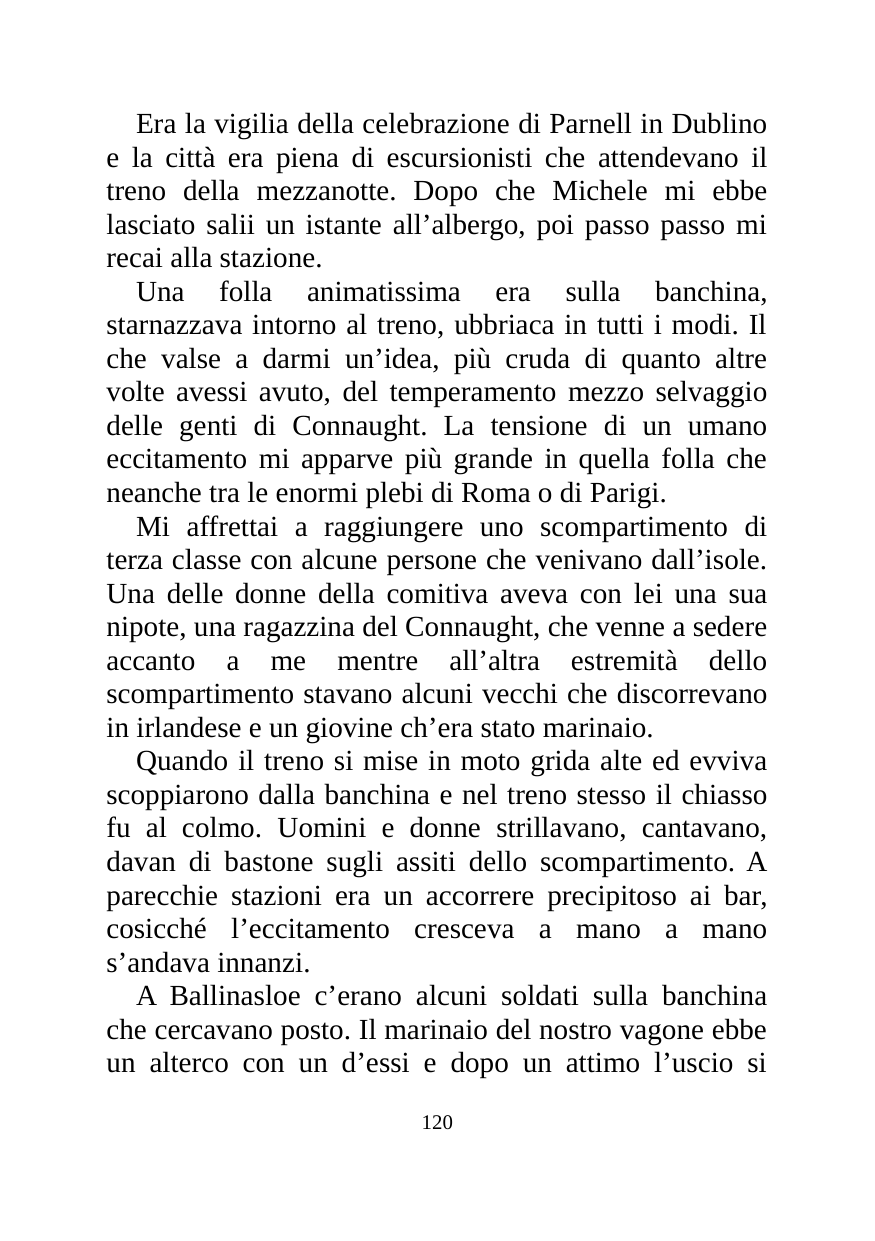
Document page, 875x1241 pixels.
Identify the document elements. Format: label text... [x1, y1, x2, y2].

text Una folla animatissima era sulla banchina, starnazzava intorno al treno, ubbriaca in tutti i modi. Il che valse a darmi un’idea, più cruda di quanto altre volte avessi avuto, del temperamento mezzo selvaggio delle genti di Connaught. La tensione di un umano eccitamento mi apparve più grande in quella folla che neanche tra le enormi plebi di Roma o di Parigi. [106, 274, 768, 509]
text Quando il treno si mise in moto grida alte ed evviva scoppiarono dalla banchina e nel treno stesso il chiasso fu al colmo. Uomini e donne strillavano, cantavano, davan di bastone sugli assiti dello scompartimento. A parecchie stazioni era un accorrere precipitoso ai bar, cosicché l’eccitamento cresceva a mano a mano s’andava innanzi. [106, 743, 768, 978]
text A Ballinasloe c’erano alcuni soldati sulla banchina che cercavano posto. Il marinaio del nostro vagone ebbe un alterco con un d’essi e dopo un attimo l’uscio si [106, 978, 768, 1079]
text Era la vigilia della celebrazione di Parnell in Dublino e la città era piena di escursionisti che attendevano il treno della mezzanotte. Dopo che Michele mi ebbe lasciato salii un istante all’albergo, poi passo passo mi recai alla stazione. [106, 106, 768, 274]
text Mi affrettai a raggiungere uno scompartimento di terza classe con alcune persone che venivano dall’isole. Una delle donne della comitiva aveva con lei una sua nipote, una ragazzina del Connaught, che venne a sedere accanto a me mentre all’altra estremità dello scompartimento stavano alcuni vecchi che discorrevano in irlandese e un giovine ch’era stato marinaio. [106, 509, 768, 743]
